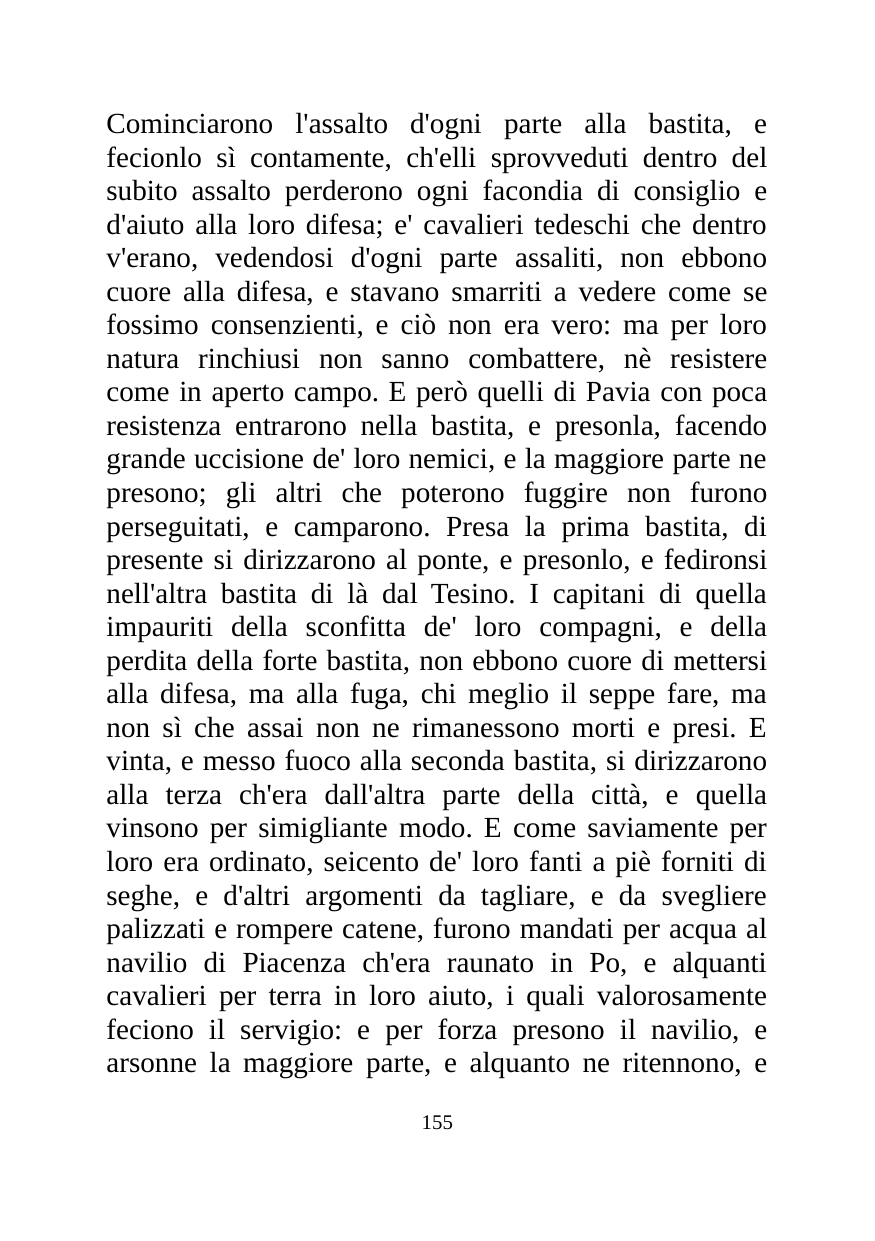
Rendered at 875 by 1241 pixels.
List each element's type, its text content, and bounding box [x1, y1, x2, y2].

text Cominciarono l'assalto d'ogni parte alla bastita, e fecionlo sì contamente, ch'elli sprovveduti dentro del subito assalto perderono ogni facondia di consiglio e d'aiuto alla loro difesa; e' cavalieri tedeschi che dentro v'erano, vedendosi d'ogni parte assaliti, non ebbono cuore alla difesa, e stavano smarriti a vedere come se fossimo consenzienti, e ciò non era vero: ma per loro natura rinchiusi non sanno combattere, nè resistere come in aperto campo. E però quelli di Pavia con poca resistenza entrarono nella bastita, e presonla, facendo grande uccisione de' loro nemici, e la maggiore parte ne presono; gli altri che poterono fuggire non furono perseguitati, e camparono. Presa la prima bastita, di presente si dirizzarono al ponte, e presonlo, e fedironsi nell'altra bastita di là dal Tesino. I capitani di quella impauriti della sconfitta de' loro compagni, e della perdita della forte bastita, non ebbono cuore di mettersi alla difesa, ma alla fuga, chi meglio il seppe fare, ma non sì che assai non ne rimanessono morti e presi. E vinta, e messo fuoco alla seconda bastita, si dirizzarono alla terza ch'era dall'altra parte della città, e quella vinsono per simigliante modo. E come saviamente per loro era ordinato, seicento de' loro fanti a piè forniti di seghe, e d'altri argomenti da tagliare, e da svegliere palizzati e rompere catene, furono mandati per acqua al navilio di Piacenza ch'era raunato in Po, e alquanti cavalieri per terra in loro aiuto, i quali valorosamente feciono il servigio: e per forza presono il navilio, e arsonne la maggiore parte, e alquanto ne ritennono, e [106, 106, 768, 1079]
